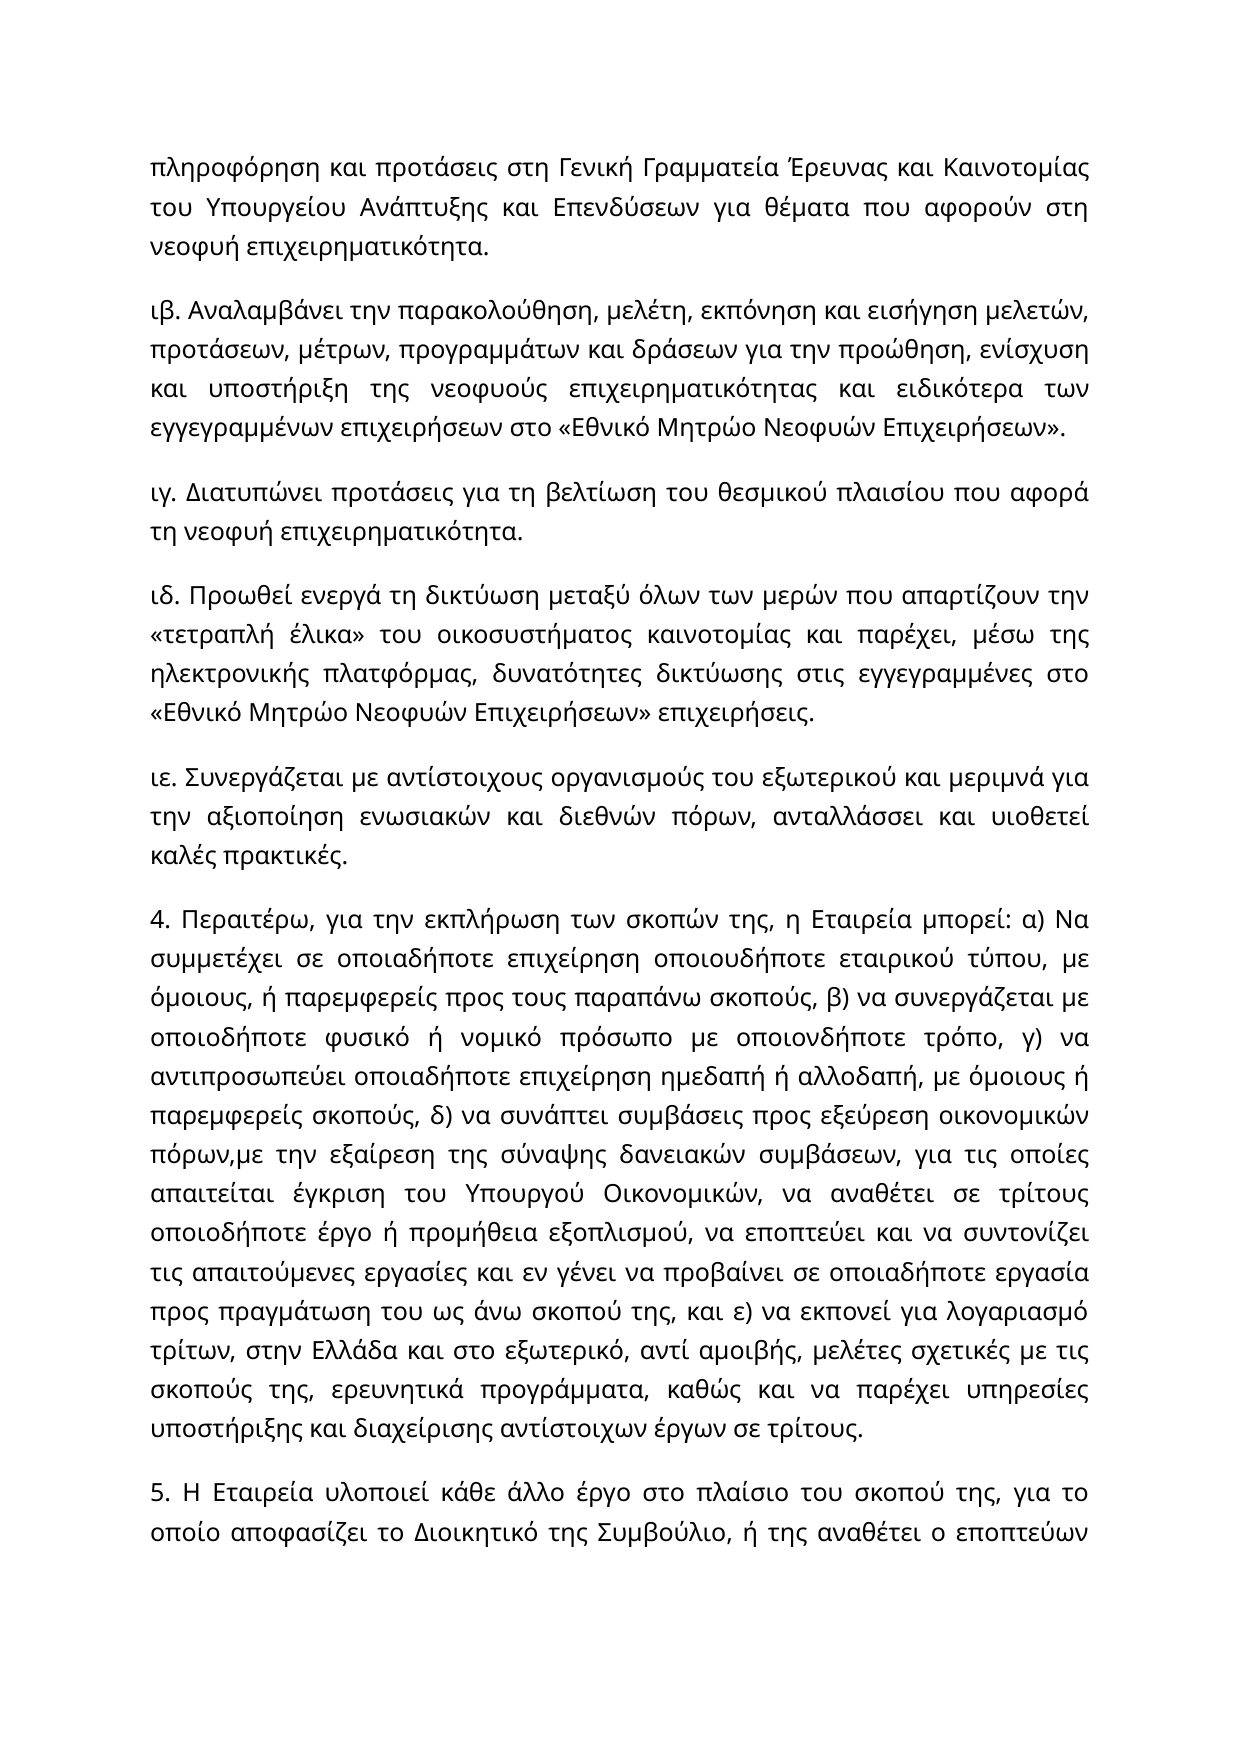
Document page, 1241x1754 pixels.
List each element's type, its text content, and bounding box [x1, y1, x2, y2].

text 4. Περαιτέρω, για την εκπλήρωση των σκοπών της, η Εταιρεία μπορεί: α) Να συμμετέχει σε οποιαδήποτε επιχείρηση οποιουδήποτε εταιρικού τύπου, με όμοιους, ή παρεμφερείς προς τους παραπάνω σκοπούς, β) να συνεργάζεται με οποιοδήποτε φυσικό ή νομικό πρόσωπο με οποιονδήποτε τρόπο, γ) να αντιπροσωπεύει οποιαδήποτε επιχείρηση ημεδαπή ή αλλοδαπή, με όμοιους ή παρεμφερείς σκοπούς, δ) να συνάπτει συμβάσεις προς εξεύρεση οικονομικών πόρων,με την εξαίρεση της σύναψης δανειακών συμβάσεων, για τις οποίες απαιτείται έγκριση του Υπουργού Οικονομικών, να αναθέτει σε τρίτους οποιοδήποτε έργο ή προμήθεια εξοπλισμού, να εποπτεύει και να συντονίζει τις απαιτούμενες εργασίες και εν γένει να προβαίνει σε οποιαδήποτε εργασία προς πραγμάτωση του ως άνω σκοπού της, και ε) να εκπονεί για λογαριασμό τρίτων, στην Ελλάδα και στο εξωτερικό, αντί αμοιβής, μελέτες σχετικές με τις σκοπούς της, ερευνητικά προγράμματα, καθώς και να παρέχει υπηρεσίες υποστήριξης και διαχείρισης αντίστοιχων έργων σε τρίτους. [150, 902, 1090, 1445]
text πληροφόρηση και προτάσεις στη Γενική Γραμματεία Έρευνας και Καινοτομίας του Υπουργείου Ανάπτυξης και Επενδύσεων για θέματα που αφορούν στη νεοφυή επιχειρηματικότητα. [150, 150, 1090, 262]
text 5. Η Εταιρεία υλοποιεί κάθε άλλο έργο στο πλαίσιο του σκοπού της, για το οποίο αποφασίζει το Διοικητικό της Συμβούλιο, ή της αναθέτει ο εποπτεύων [150, 1475, 1090, 1548]
text ιδ. Προωθεί ενεργά τη δικτύωση μεταξύ όλων των μερών που απαρτίζουν την «τετραπλή έλικα» του οικοσυστήματος καινοτομίας και παρέχει, μέσω της ηλεκτρονικής πλατφόρμας, δυνατότητες δικτύωσης στις εγγεγραμμένες στο «Εθνικό Μητρώο Νεοφυών Επιχειρήσεων» επιχειρήσεις. [150, 577, 1090, 729]
text ιβ. Αναλαμβάνει την παρακολούθηση, μελέτη, εκπόνηση και εισήγηση μελετών, προτάσεων, μέτρων, προγραμμάτων και δράσεων για την προώθηση, ενίσχυση και υποστήριξη της νεοφυούς επιχειρηματικότητας και ειδικότερα των εγγεγραμμένων επιχειρήσεων στο «Εθνικό Μητρώο Νεοφυών Επιχειρήσεων». [150, 292, 1090, 444]
text ιε. Συνεργάζεται με αντίστοιχους οργανισμούς του εξωτερικού και μεριμνά για την αξιοποίηση ενωσιακών και διεθνών πόρων, ανταλλάσσει και υιοθετεί καλές πρακτικές. [150, 759, 1090, 872]
text ιγ. Διατυπώνει προτάσεις για τη βελτίωση του θεσμικού πλαισίου που αφορά τη νεοφυή επιχειρηματικότητα. [150, 474, 1090, 547]
